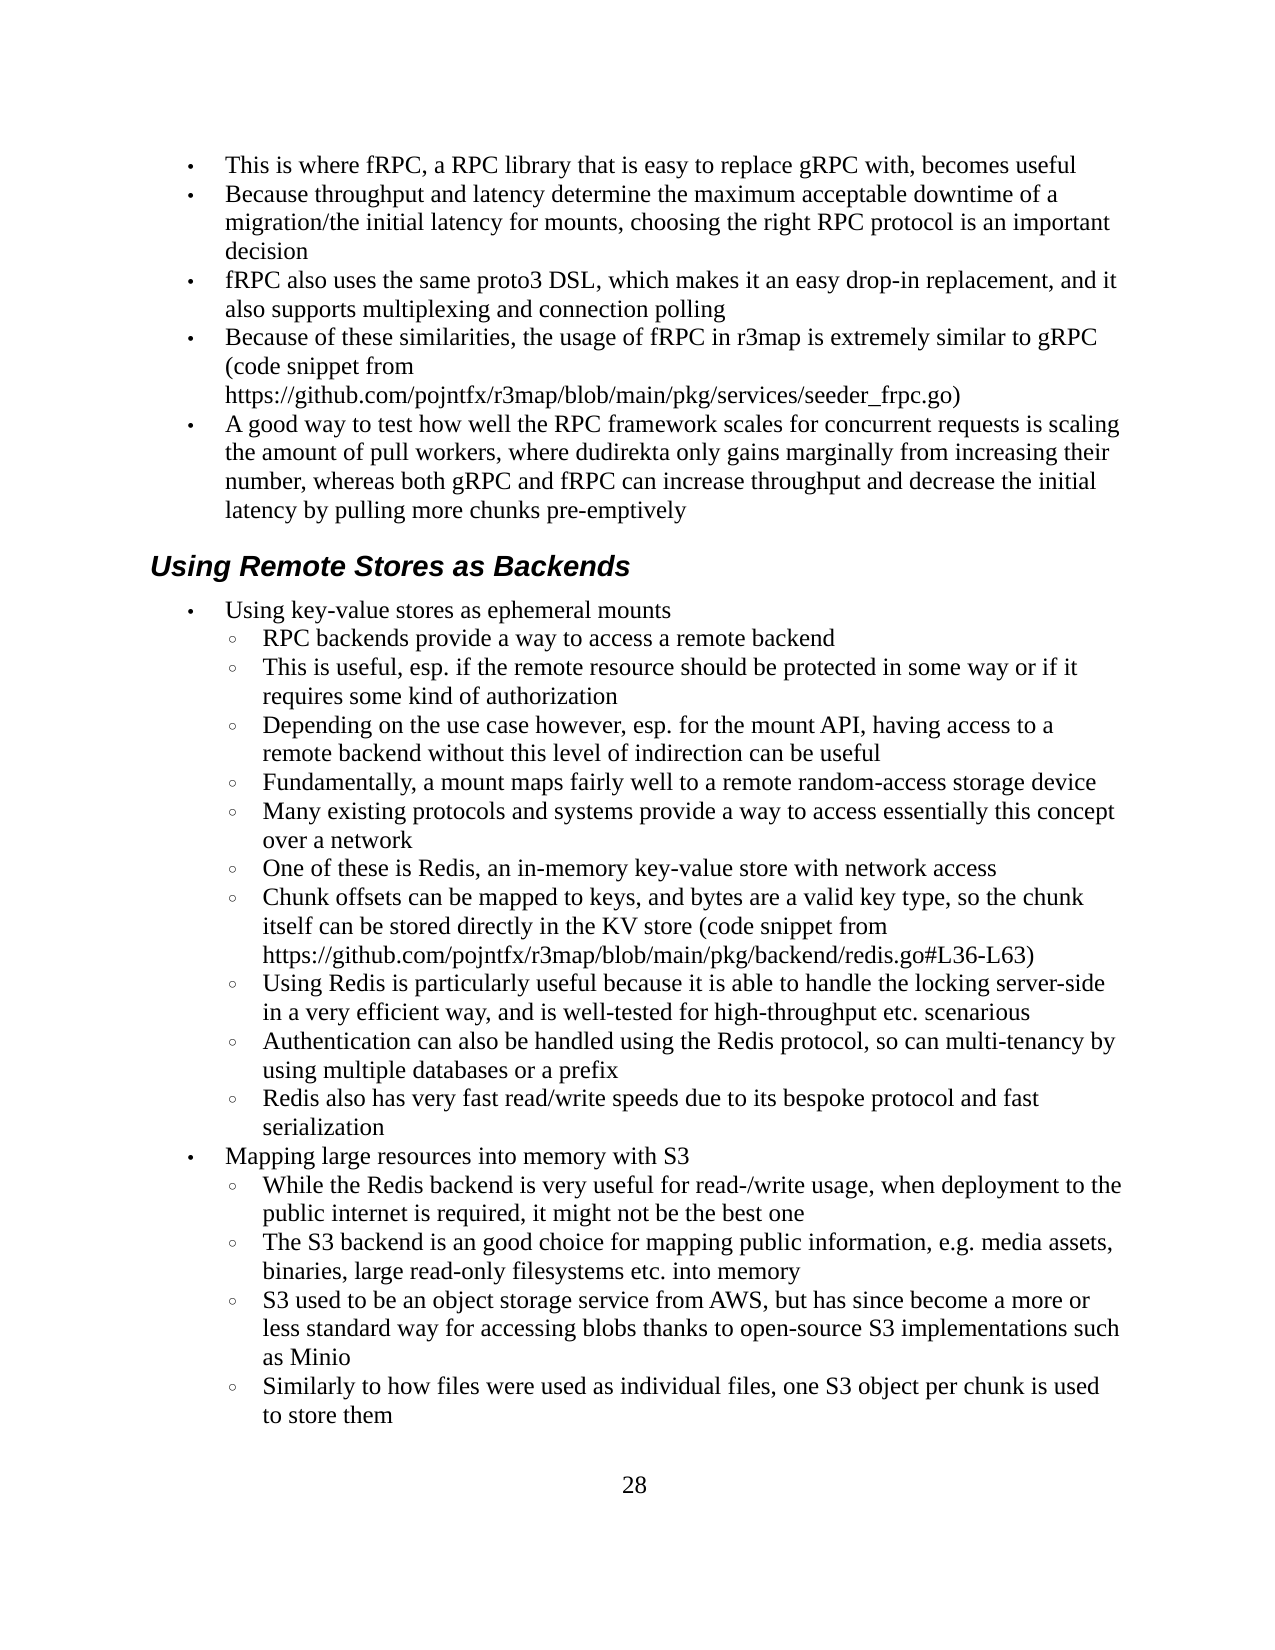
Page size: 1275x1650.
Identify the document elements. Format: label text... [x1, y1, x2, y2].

list Authentication can also be handled using the Redis protocol, so can multi-tenancy by using multiple databases or a prefix [225, 1026, 1125, 1083]
list Using Redis is particularly useful because it is able to handle the locking server-side in a very efficient way, and is well-tested for high-throughput etc. scenarious [225, 968, 1125, 1026]
list Because of these similarities, the usage of fRPC in r3map is extremely similar to gRPC (code snippet from https://github.com/pojntfx/r3map/blob/main/pkg/services/seeder_frpc.go) [187, 322, 1125, 409]
list A good way to test how well the RPC framework scales for concurrent requests is scaling the amount of pull workers, where dudirekta only gains marginally from increasing their number, whereas both gRPC and fRPC can increase throughput and decrease the initial latency by pulling more chunks pre-emptively [187, 409, 1125, 524]
list This is useful, esp. if the remote resource should be protected in some way or if it requires some kind of authorization [225, 652, 1125, 710]
list Using key-value stores as ephemeral mounts [187, 595, 1125, 623]
list RPC backends provide a way to access a remote backend [225, 623, 1125, 652]
list Many existing protocols and systems provide a way to access essentially this concept over a network [225, 796, 1125, 853]
list This is where fRPC, a RPC library that is easy to replace gRPC with, becomes useful [187, 150, 1125, 179]
list Because throughput and latency determine the maximum acceptable downtime of a migration/the initial latency for mounts, choosing the right RPC protocol is an important decision [187, 179, 1125, 265]
list Chunk offsets can be mapped to keys, and bytes are a valid key type, so the chunk itself can be stored directly in the KV store (code snippet from https://github.com/pojntfx/r3map/blob/main/pkg/backend/redis.go#L36-L63) [225, 882, 1125, 968]
list Similarly to how files were used as individual files, one S3 object per chunk is used to store them [225, 1371, 1125, 1428]
list One of these is Redis, an in-memory key-value store with network access [225, 853, 1125, 882]
list Redis also has very fast read/write speeds due to its bespoke protocol and fast serialization [225, 1083, 1125, 1141]
subtitle Using Remote Stores as Backends [150, 549, 1125, 582]
list While the Redis backend is very useful for read-/write usage, when deployment to the public internet is required, it might not be the best one [225, 1170, 1125, 1227]
list Fundamentally, a mount maps fairly well to a remote random-access storage device [225, 767, 1125, 796]
list The S3 backend is an good choice for mapping public information, e.g. media assets, binaries, large read-only filesystems etc. into memory [225, 1227, 1125, 1285]
list S3 used to be an object storage service from AWS, but has since become a more or less standard way for accessing blobs thanks to open-source S3 implementations such as Minio [225, 1285, 1125, 1371]
list Mapping large resources into memory with S3 [187, 1141, 1125, 1170]
list Depending on the use case however, esp. for the mount API, having access to a remote backend without this level of indirection can be useful [225, 710, 1125, 767]
list fRPC also uses the same proto3 DSL, which makes it an easy drop-in replacement, and it also supports multiplexing and connection polling [187, 265, 1125, 322]
